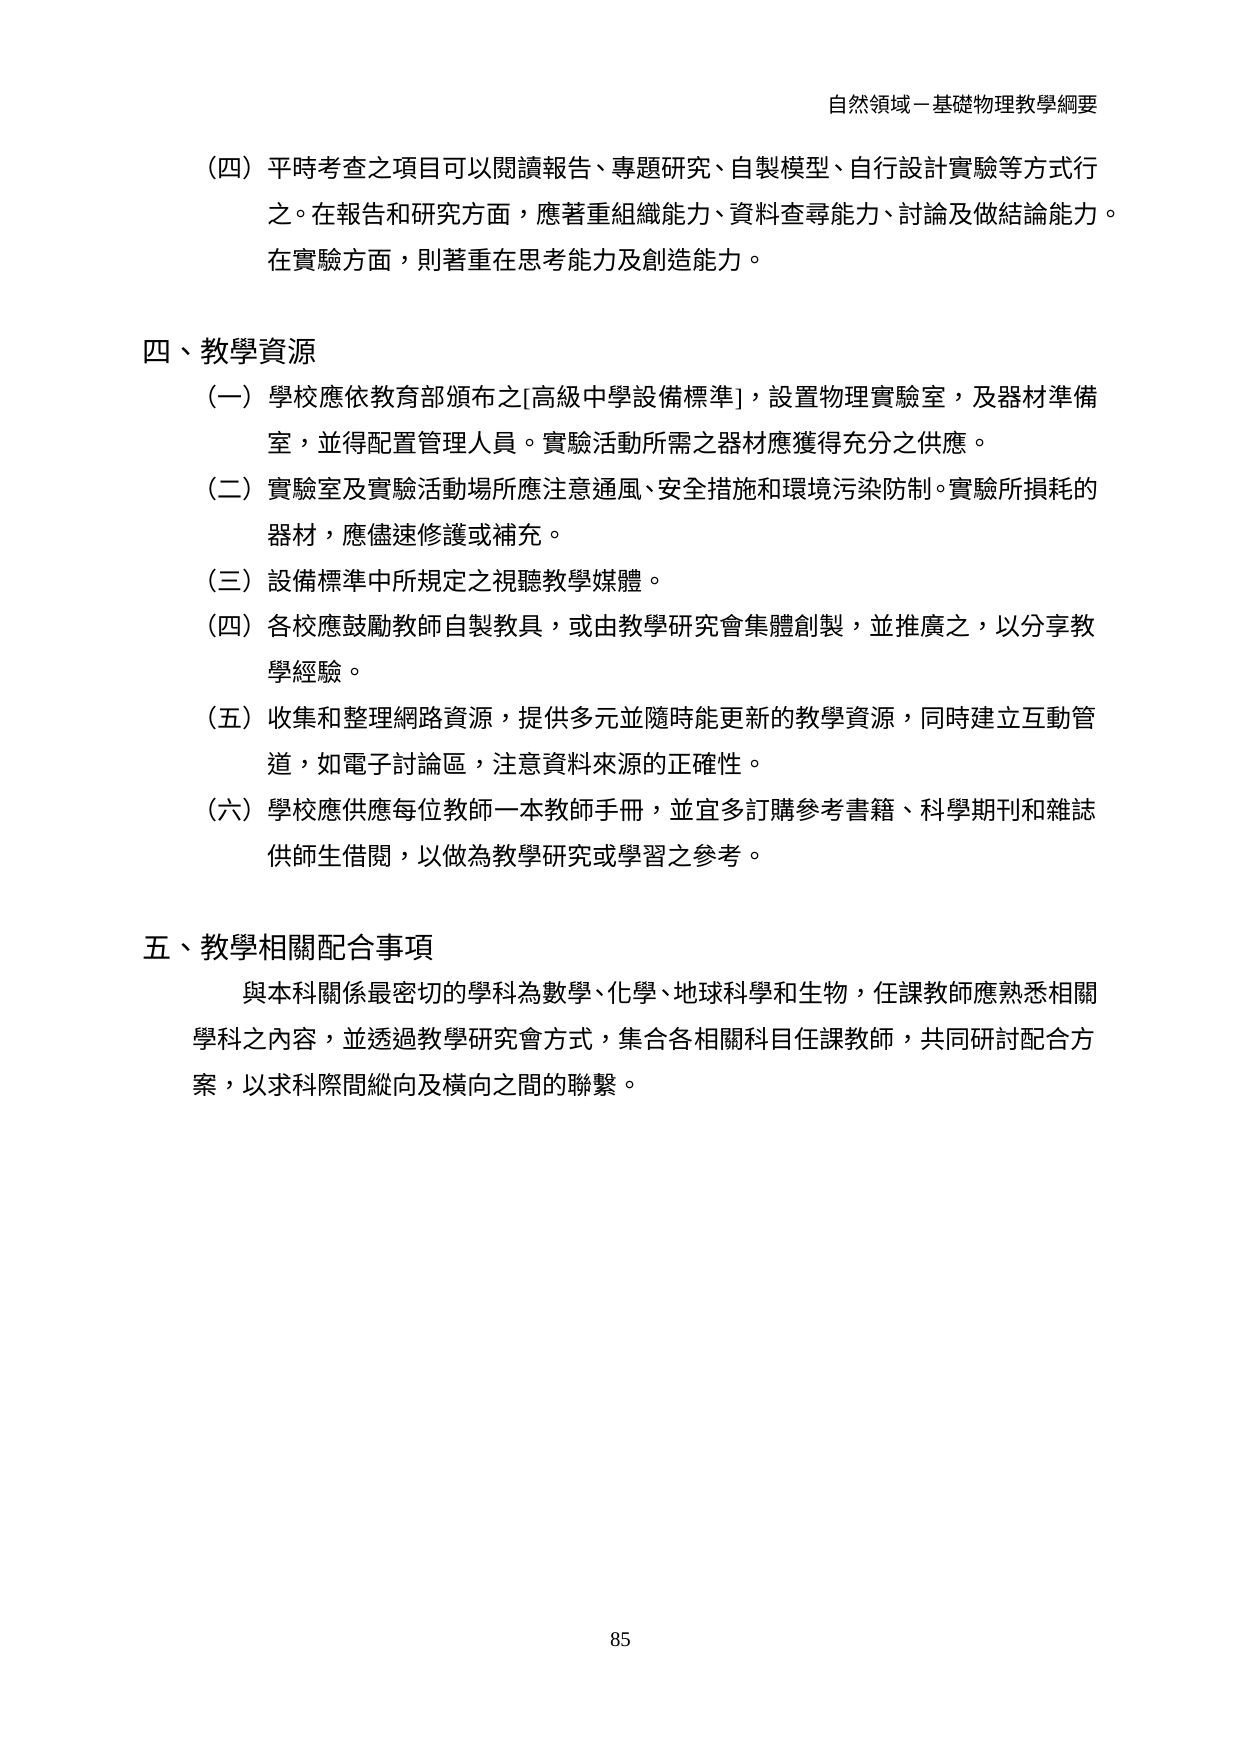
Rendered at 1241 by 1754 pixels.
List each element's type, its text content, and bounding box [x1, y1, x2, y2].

text （四）各校應鼓勵教師自製教具，或由教學研究會集體創製，並推廣之，以分享教學經驗。 [192, 602, 1098, 694]
text 與本科關係最密切的學科為數學、化學、地球科學和生物，任課教師應熟悉相關學科之內容，並透過教學研究會方式，集合各相關科目任課教師，共同研討配合方案，以求科際間縱向及橫向之間的聯繫。 [192, 969, 1098, 1106]
text （五）收集和整理網路資源，提供多元並隨時能更新的教學資源，同時建立互動管道，如電子討論區，注意資料來源的正確性。 [192, 694, 1098, 785]
text （四）平時考查之項目可以閱讀報告、專題研究、自製模型、自行設計實驗等方式行之。在報告和研究方面，應著重組織能力、資料查尋能力、討論及做結論能力。在實驗方面，則著重在思考能力及創造能力。 [192, 144, 1098, 281]
text （二）實驗室及實驗活動場所應注意通風、安全措施和環境污染防制。實驗所損耗的器材，應儘速修護或補充。 [192, 464, 1098, 556]
text 四、教學資源 [142, 327, 1098, 373]
text （一）學校應依教育部頒布之[高級中學設備標準]，設置物理實驗室，及器材準備室，並得配置管理人員。實驗活動所需之器材應獲得充分之供應。 [192, 373, 1098, 464]
text （六）學校應供應每位教師一本教師手冊，並宜多訂購參考書籍、科學期刊和雜誌供師生借閱，以做為教學研究或學習之參考。 [192, 785, 1098, 877]
text （三）設備標準中所規定之視聽教學媒體。 [192, 556, 1098, 602]
text 五、教學相關配合事項 [142, 923, 1098, 969]
